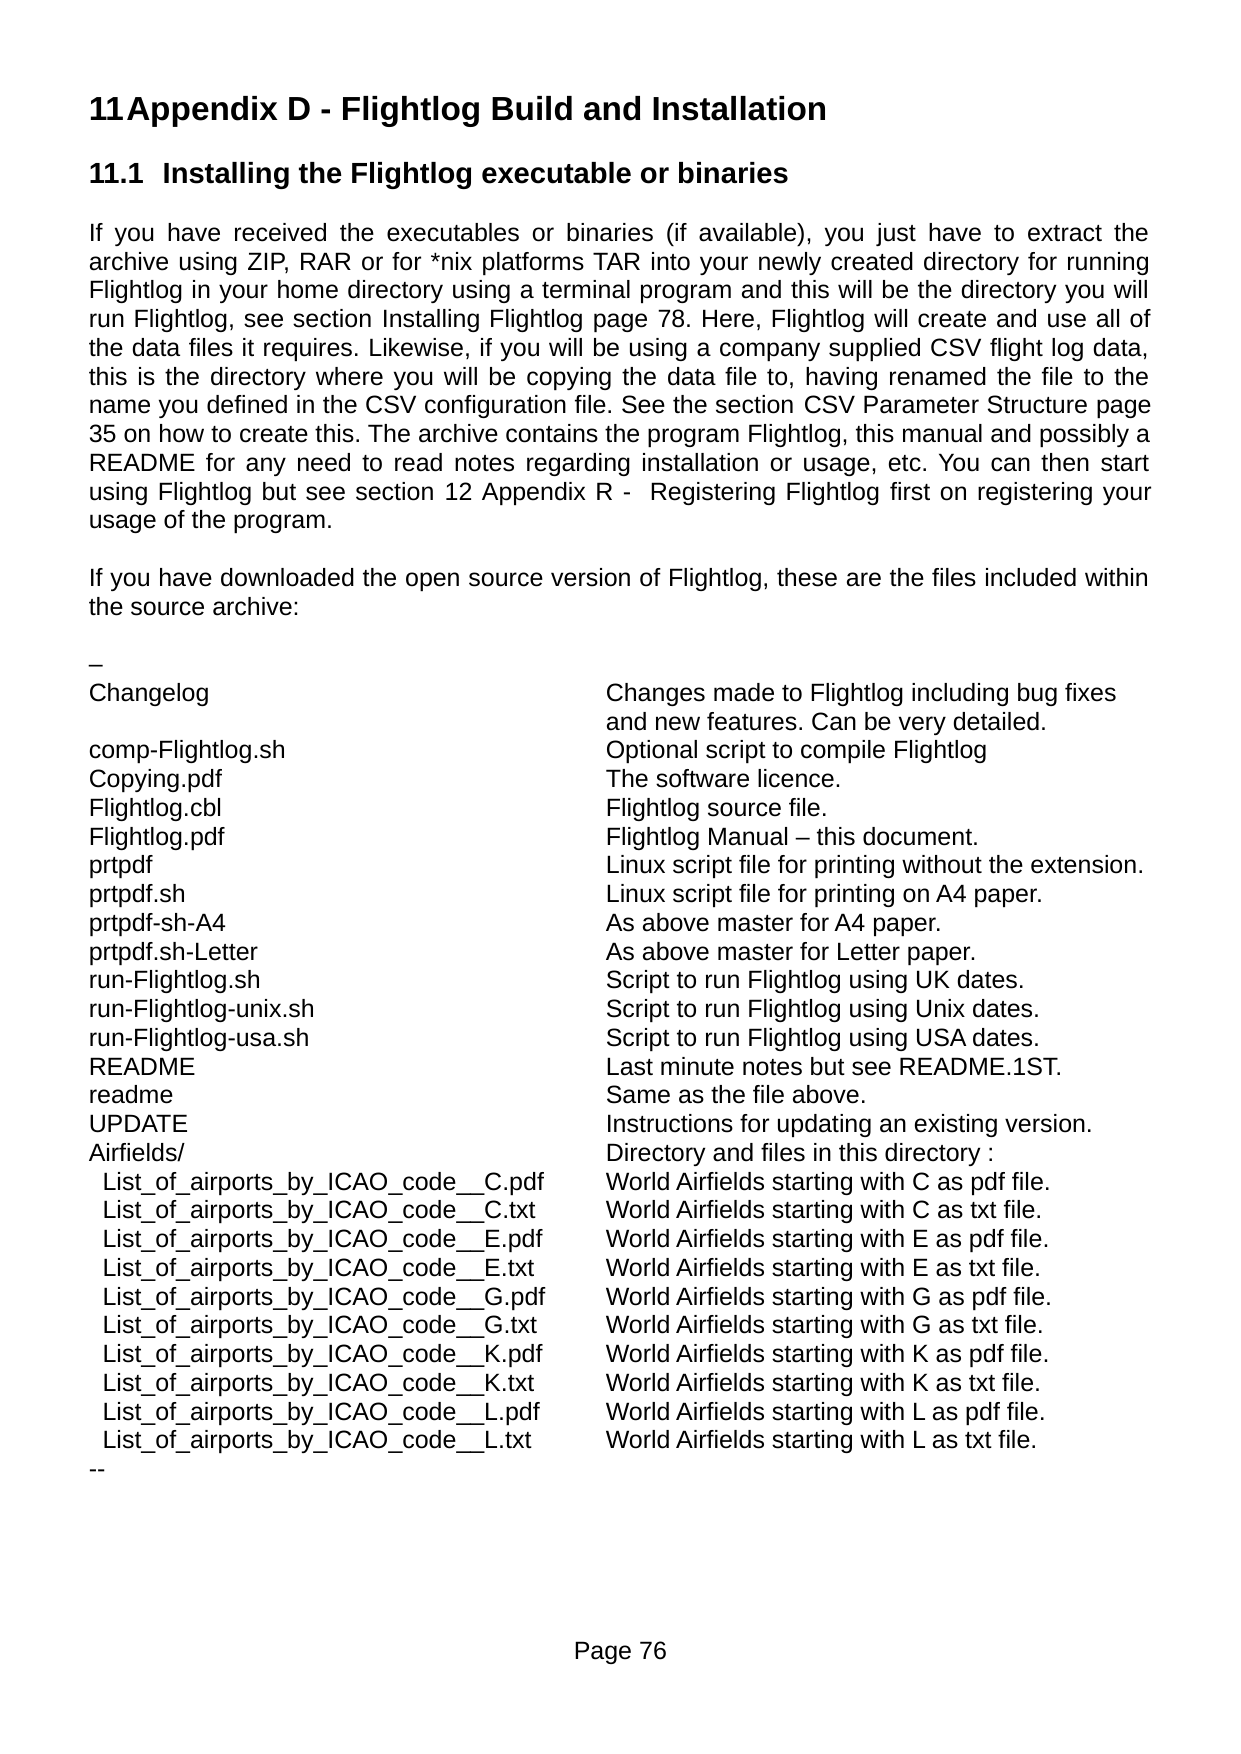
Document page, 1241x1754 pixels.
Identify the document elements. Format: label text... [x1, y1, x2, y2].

text Flightlog.cbl Flightlog source file. [88, 793, 1152, 822]
subtitle Installing the Flightlog executable or binaries [88, 156, 1152, 189]
text List_of_airports_by_ICAO_code__C.pdf World Airfields starting with C as pdf file. [88, 1167, 1152, 1196]
text run-Flightlog-usa.sh Script to run Flightlog using USA dates. [88, 1023, 1152, 1052]
text run-Flightlog.sh Script to run Flightlog using UK dates. [88, 966, 1152, 994]
text List_of_airports_by_ICAO_code__L.pdf World Airfields starting with L as pdf file. [88, 1397, 1152, 1426]
text List_of_airports_by_ICAO_code__G.pdf World Airfields starting with G as pdf file. [88, 1282, 1152, 1311]
text List_of_airports_by_ICAO_code__K.txt World Airfields starting with K as txt file. [88, 1368, 1152, 1397]
text List_of_airports_by_ICAO_code__E.pdf World Airfields starting with E as pdf file. [88, 1224, 1152, 1253]
text comp-Flightlog.sh Optional script to compile Flightlog [88, 736, 1152, 764]
text -- [88, 1454, 1152, 1483]
text List_of_airports_by_ICAO_code__C.txt World Airfields starting with C as txt file. [88, 1196, 1152, 1224]
text If you have received the executables or binaries (if available), you just have to extract the archive using ZIP, RAR or for *nix platforms TAR into your newly created directory for running Flightlog in your home directory using a terminal program and this will be the directory you will run Flightlog, see section Installing Flightlog page 78. Here, Flightlog will create and use all of the data files it requires. Likewise, if you will be using a company supplied CSV flight log data, this is the directory where you will be copying the data file to, having renamed the file to the name you defined in the CSV configuration file. See the section CSV Parameter Structure page 35 on how to create this. The archive contains the program Flightlog, this manual and possibly a README for any need to read notes regarding installation or usage, etc. You can then start using Flightlog but see section 12 Appendix R - Registering Flightlog first on registering your usage of the program. [88, 218, 1152, 534]
text List_of_airports_by_ICAO_code__E.txt World Airfields starting with E as txt file. [88, 1253, 1152, 1282]
text README Last minute notes but see README.1ST. [88, 1052, 1152, 1081]
text – [88, 649, 1152, 678]
text prtpdf.sh Linux script file for printing on A4 paper. [88, 879, 1152, 908]
text UPDATE Instructions for updating an existing version. [88, 1109, 1152, 1138]
text Copying.pdf The software licence. [88, 764, 1152, 793]
text Changelog Changes made to Flightlog including bug fixes [88, 678, 1152, 707]
text prtpdf.sh-Letter As above master for Letter paper. [88, 937, 1152, 966]
text If you have downloaded the open source version of Flightlog, these are the files included within the source archive: [88, 563, 1152, 621]
text List_of_airports_by_ICAO_code__L.txt World Airfields starting with L as txt file. [88, 1426, 1152, 1454]
text and new features. Can be very detailed. [88, 707, 1152, 736]
text run-Flightlog-unix.sh Script to run Flightlog using Unix dates. [88, 994, 1152, 1023]
text List_of_airports_by_ICAO_code__G.txt World Airfields starting with G as txt file. [88, 1311, 1152, 1339]
text readme Same as the file above. [88, 1081, 1152, 1109]
text Airfields/ Directory and files in this directory : [88, 1138, 1152, 1167]
text Flightlog.pdf Flightlog Manual – this document. [88, 822, 1152, 851]
text prtpdf-sh-A4 As above master for A4 paper. [88, 908, 1152, 937]
text prtpdf Linux script file for printing without the extension. [88, 851, 1152, 879]
subtitle Appendix D - Flightlog Build and Installation [88, 88, 1152, 127]
text List_of_airports_by_ICAO_code__K.pdf World Airfields starting with K as pdf file. [88, 1339, 1152, 1368]
